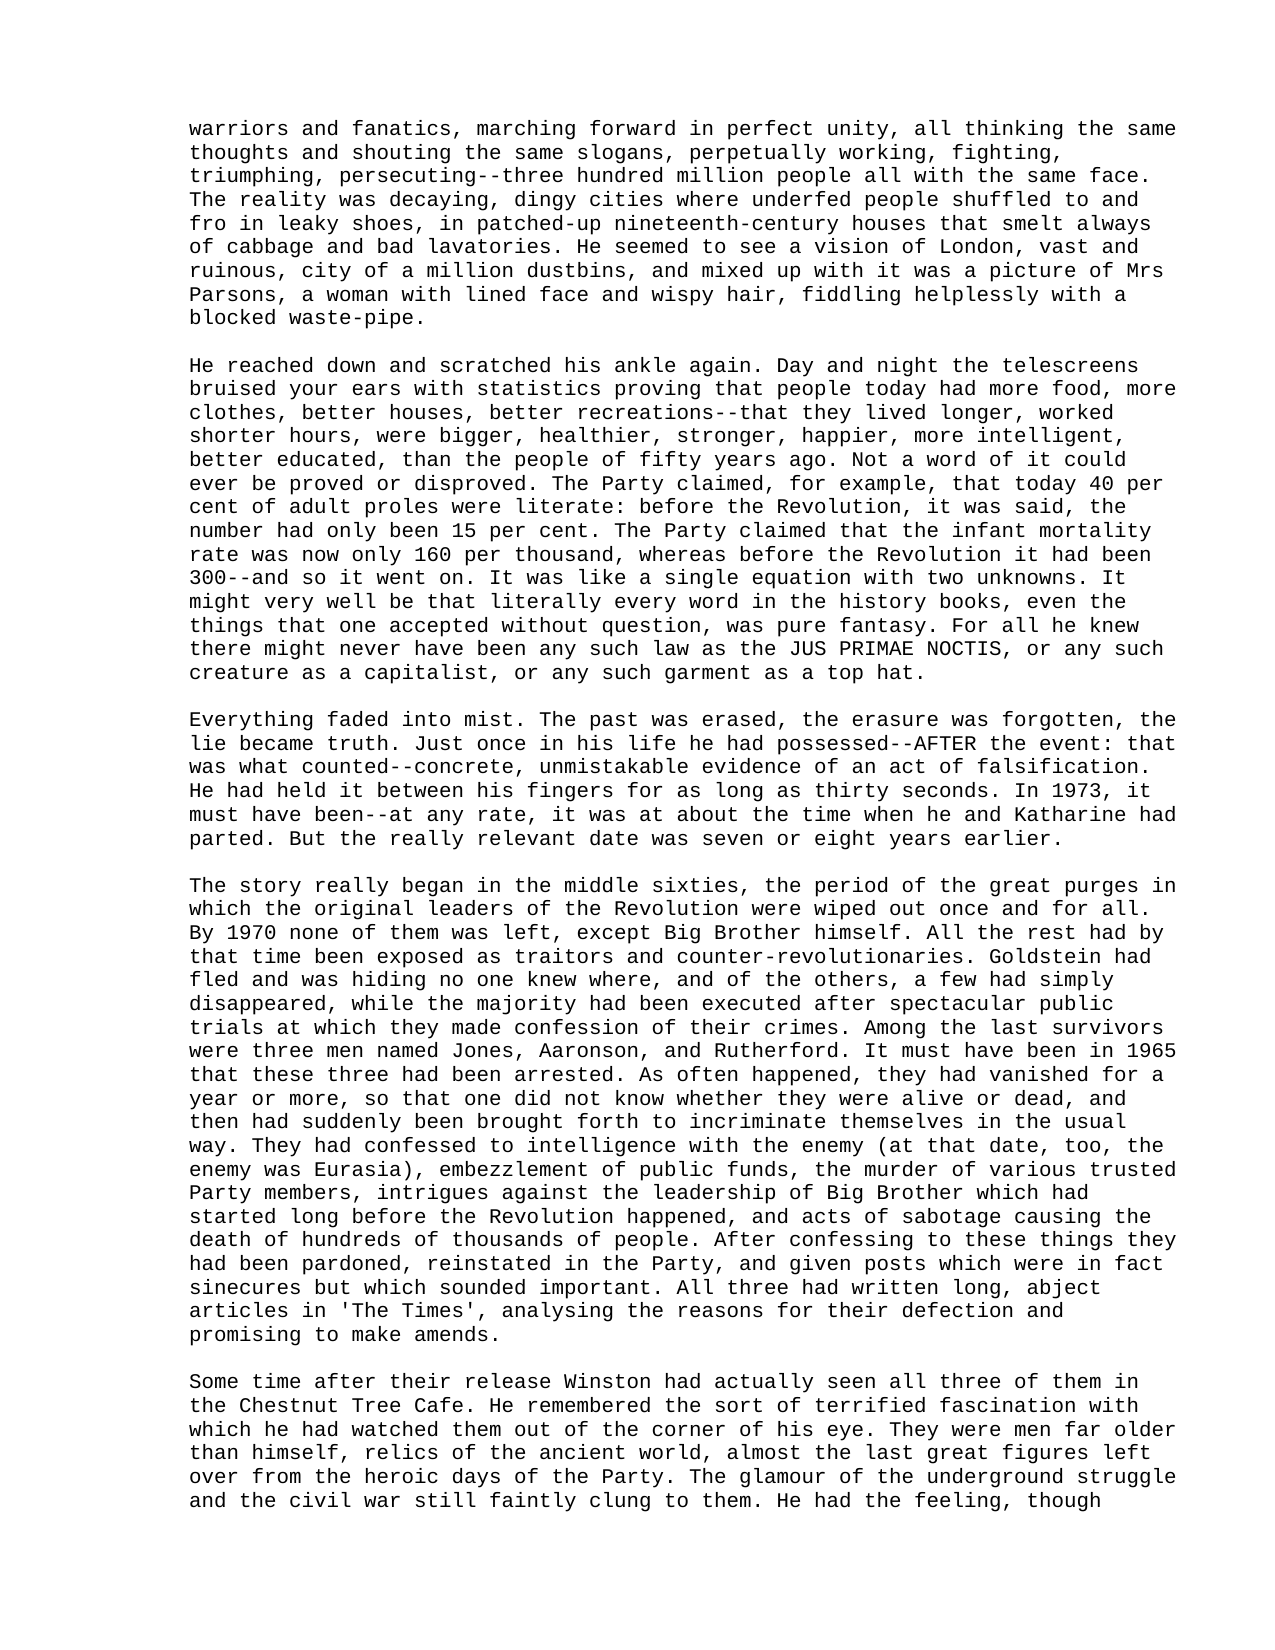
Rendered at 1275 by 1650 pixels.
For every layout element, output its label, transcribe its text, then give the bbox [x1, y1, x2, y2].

text warriors and fanatics, marching forward in perfect unity, all thinking the same thoughts and shouting the same slogans, perpetually working, fighting, triumphing, persecuting--three hundred million people all with the same face. The reality was decaying, dingy cities where underfed people shuffled to and fro in leaky shoes, in patched-up nineteenth-century houses that smelt always of cabbage and bad lavatories. He seemed to see a vision of London, vast and ruinous, city of a million dustbins, and mixed up with it was a picture of Mrs Parsons, a woman with lined face and wispy hair, fiddling helplessly with a blocked waste-pipe. He reached down and scratched his ankle again. Day and night the telescreens bruised your ears with statistics proving that people today had more food, more clothes, better houses, better recreations--that they lived longer, worked shorter hours, were bigger, healthier, stronger, happier, more intelligent, better educated, than the people of fifty years ago. Not a word of it could ever be proved or disproved. The Party claimed, for example, that today 40 per cent of adult proles were literate: before the Revolution, it was said, the number had only been 15 per cent. The Party claimed that the infant mortality rate was now only 160 per thousand, whereas before the Revolution it had been 300--and so it went on. It was like a single equation with two unknowns. It might very well be that literally every word in the history books, even the things that one accepted without question, was pure fantasy. For all he knew there might never have been any such law as the JUS PRIMAE NOCTIS, or any such creature as a capitalist, or any such garment as a top hat. Everything faded into mist. The past was erased, the erasure was forgotten, the lie became truth. Just once in his life he had possessed--AFTER the event: that was what counted--concrete, unmistakable evidence of an act of falsification. He had held it between his fingers for as long as thirty seconds. In 1973, it must have been--at any rate, it was at about the time when he and Katharine had parted. But the really relevant date was seven or eight years earlier. The story really began in the middle sixties, the period of the great purges in which the original leaders of the Revolution were wiped out once and for all. By 1970 none of them was left, except Big Brother himself. All the rest had by that time been exposed as traitors and counter-revolutionaries. Goldstein had fled and was hiding no one knew where, and of the others, a few had simply disappeared, while the majority had been executed after spectacular public trials at which they made confession of their crimes. Among the last survivors were three men named Jones, Aaronson, and Rutherford. It must have been in 1965 that these three had been arrested. As often happened, they had vanished for a year or more, so that one did not know whether they were alive or dead, and then had suddenly been brought forth to incriminate themselves in the usual way. They had confessed to intelligence with the enemy (at that date, too, the enemy was Eurasia), embezzlement of public funds, the murder of various trusted Party members, intrigues against the leadership of Big Brother which had started long before the Revolution happened, and acts of sabotage causing the death of hundreds of thousands of people. After confessing to these things they had been pardoned, reinstated in the Party, and given posts which were in fact sinecures but which sounded important. All three had written long, abject articles in 'The Times', analysing the reasons for their defection and promising to make amends. Some time after their release Winston had actually seen all three of them in the Chestnut Tree Cafe. He remembered the sort of terrified fascination with which he had watched them out of the corner of his eye. They were men far older than himself, relics of the ancient world, almost the last great figures left over from the heroic days of the Party. The glamour of the underground struggle and the civil war still faintly clung to them. He had the feeling, though [189, 118, 1185, 1513]
